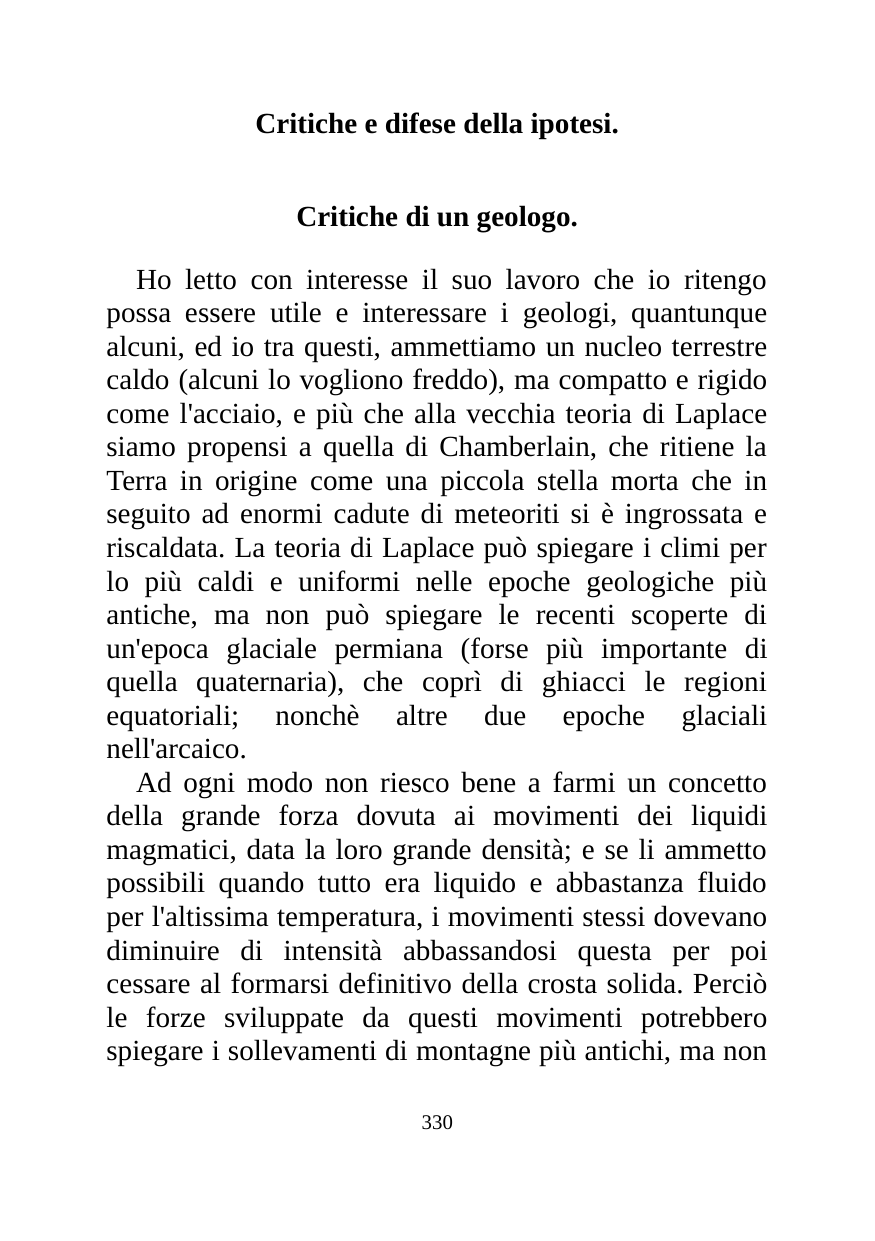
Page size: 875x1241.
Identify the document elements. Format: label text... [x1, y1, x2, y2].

subtitle Critiche di un geologo. [106, 199, 768, 232]
text Ho letto con interesse il suo lavoro che io ritengo possa essere utile e interessare i geologi, quantunque alcuni, ed io tra questi, ammettiamo un nucleo terrestre caldo (alcuni lo vogliono freddo), ma compatto e rigido come l'acciaio, e più che alla vecchia teoria di Laplace siamo propensi a quella di Chamberlain, che ritiene la Terra in origine come una piccola stella morta che in seguito ad enormi cadute di meteoriti si è ingrossata e riscaldata. La teoria di Laplace può spiegare i climi per lo più caldi e uniformi nelle epoche geologiche più antiche, ma non può spiegare le recenti scoperte di un'epoca glaciale permiana (forse più importante di quella quaternaria), che coprì di ghiacci le regioni equatoriali; nonchè altre due epoche glaciali nell'arcaico. [106, 262, 768, 765]
subtitle Critiche e difese della ipotesi. [106, 106, 768, 140]
text Ad ogni modo non riesco bene a farmi un concetto della grande forza dovuta ai movimenti dei liquidi magmatici, data la loro grande densità; e se li ammetto possibili quando tutto era liquido e abbastanza fluido per l'altissima temperatura, i movimenti stessi dovevano diminuire di intensità abbassandosi questa per poi cessare al formarsi definitivo della crosta solida. Perciò le forze sviluppate da questi movimenti potrebbero spiegare i sollevamenti di montagne più antichi, ma non [106, 765, 768, 1067]
